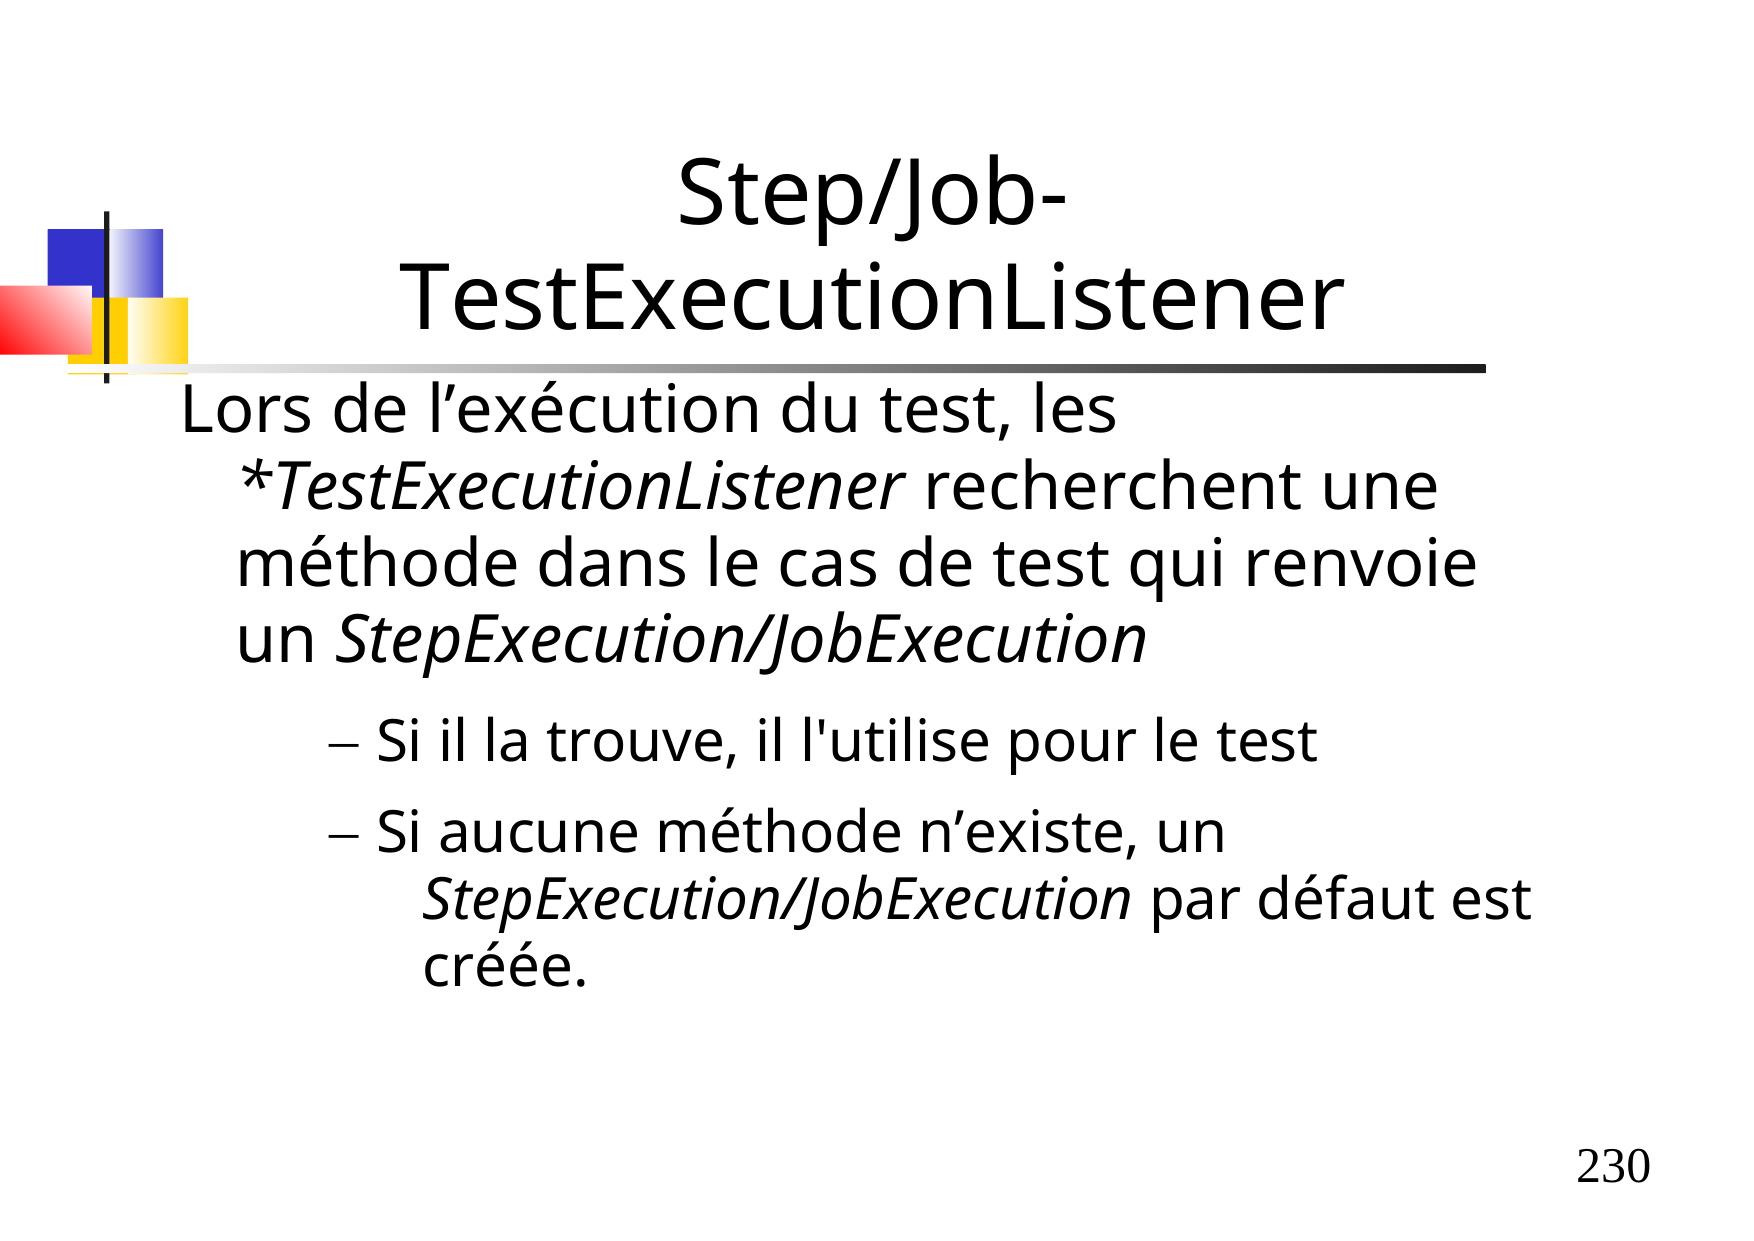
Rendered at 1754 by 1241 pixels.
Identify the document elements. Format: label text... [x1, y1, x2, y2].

title Step/Job- TestExecutionListener [179, 139, 1567, 351]
list Lors de l’exécution du test, les *TestExecutionListener recherchent une méthode dans le cas de test qui renvoie un StepExecution/JobExecution Si il la trouve, il l'utilise pour le test Si aucune méthode n’existe, un StepExecution/JobExecution par défaut est créée. [179, 371, 1567, 1091]
